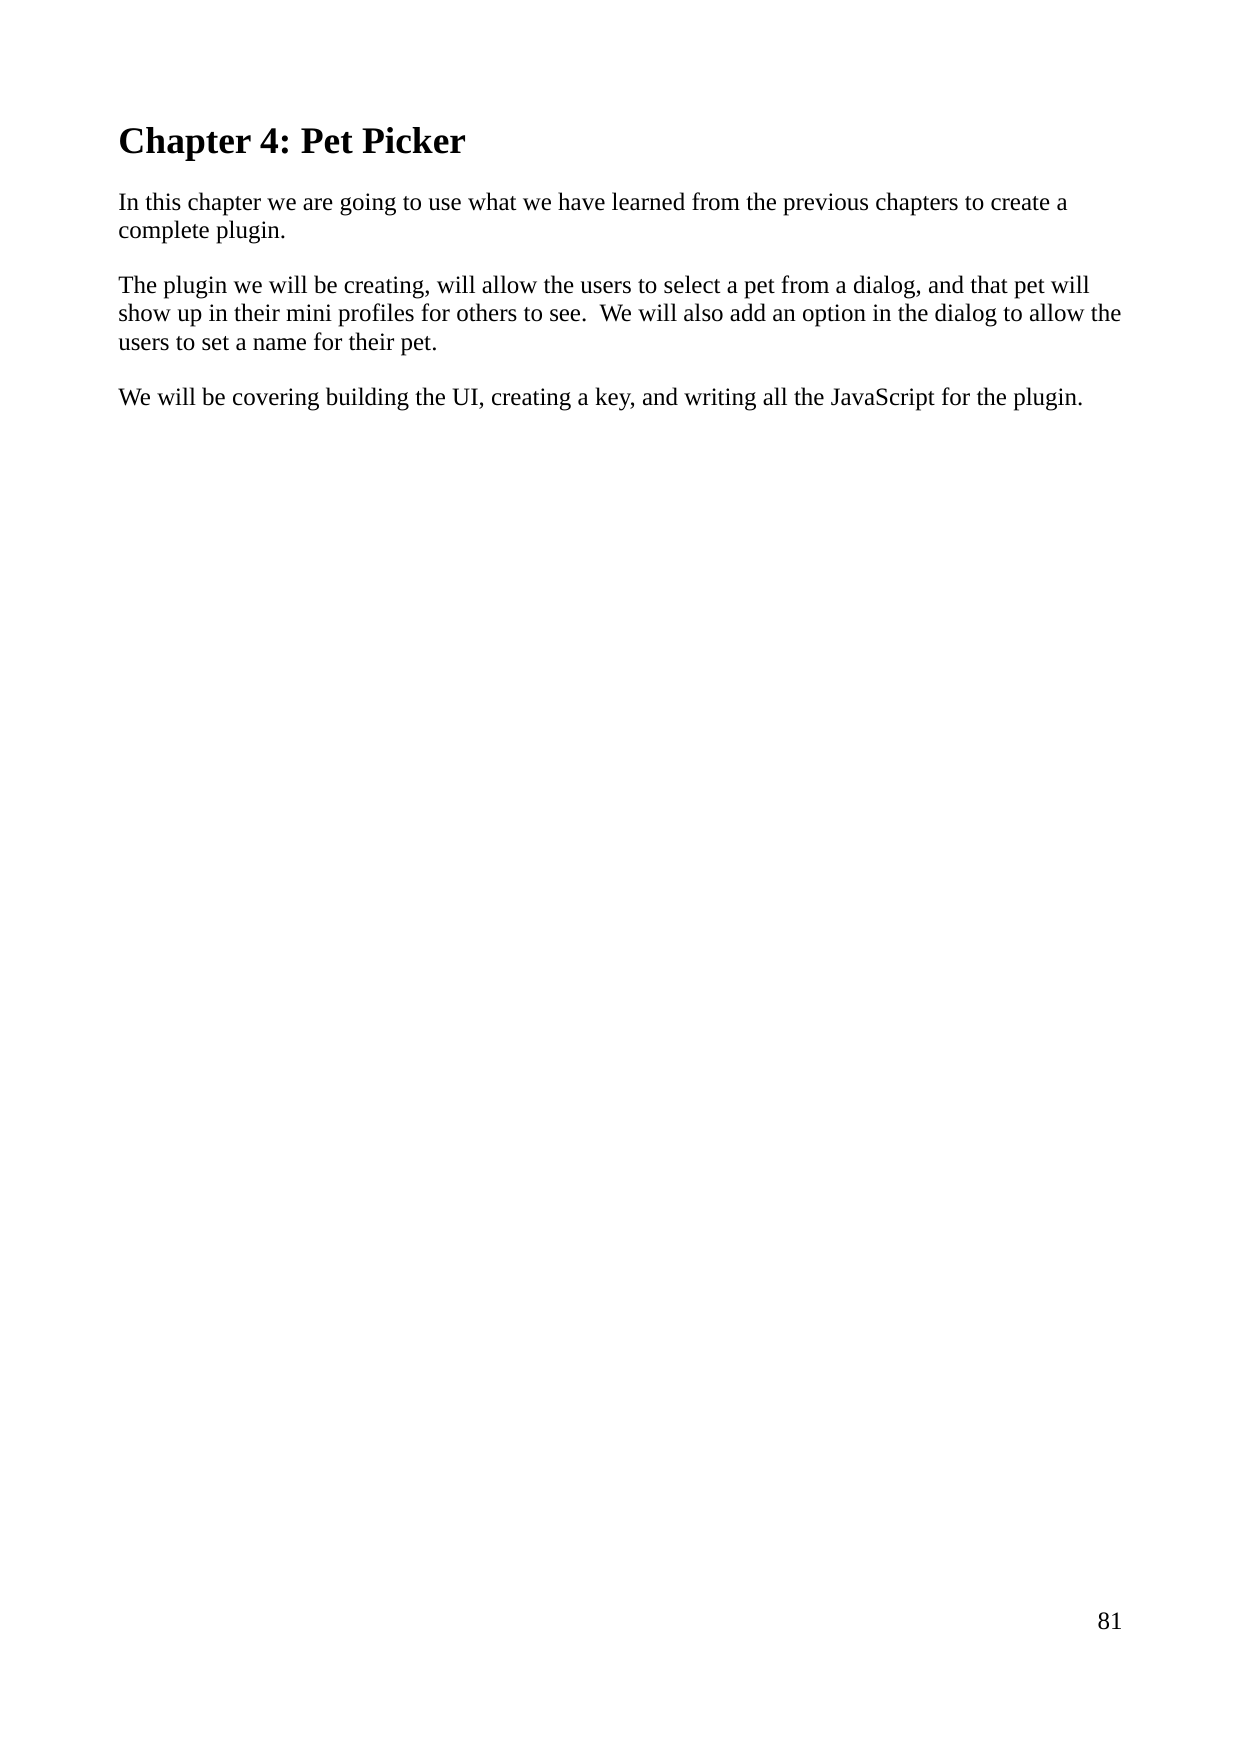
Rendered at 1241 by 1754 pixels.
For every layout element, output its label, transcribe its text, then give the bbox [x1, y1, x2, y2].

text The plugin we will be creating, will allow the users to select a pet from a dialog, and that pet will show up in their mini profiles for others to see. We will also add an option in the dialog to allow the users to set a name for their pet. [118, 270, 1122, 356]
text Chapter 4: Pet Picker [118, 118, 1122, 161]
text We will be covering building the UI, creating a key, and writing all the JavaScript for the plugin. [118, 382, 1122, 410]
text In this chapter we are going to use what we have learned from the previous chapters to create a complete plugin. [118, 187, 1122, 244]
